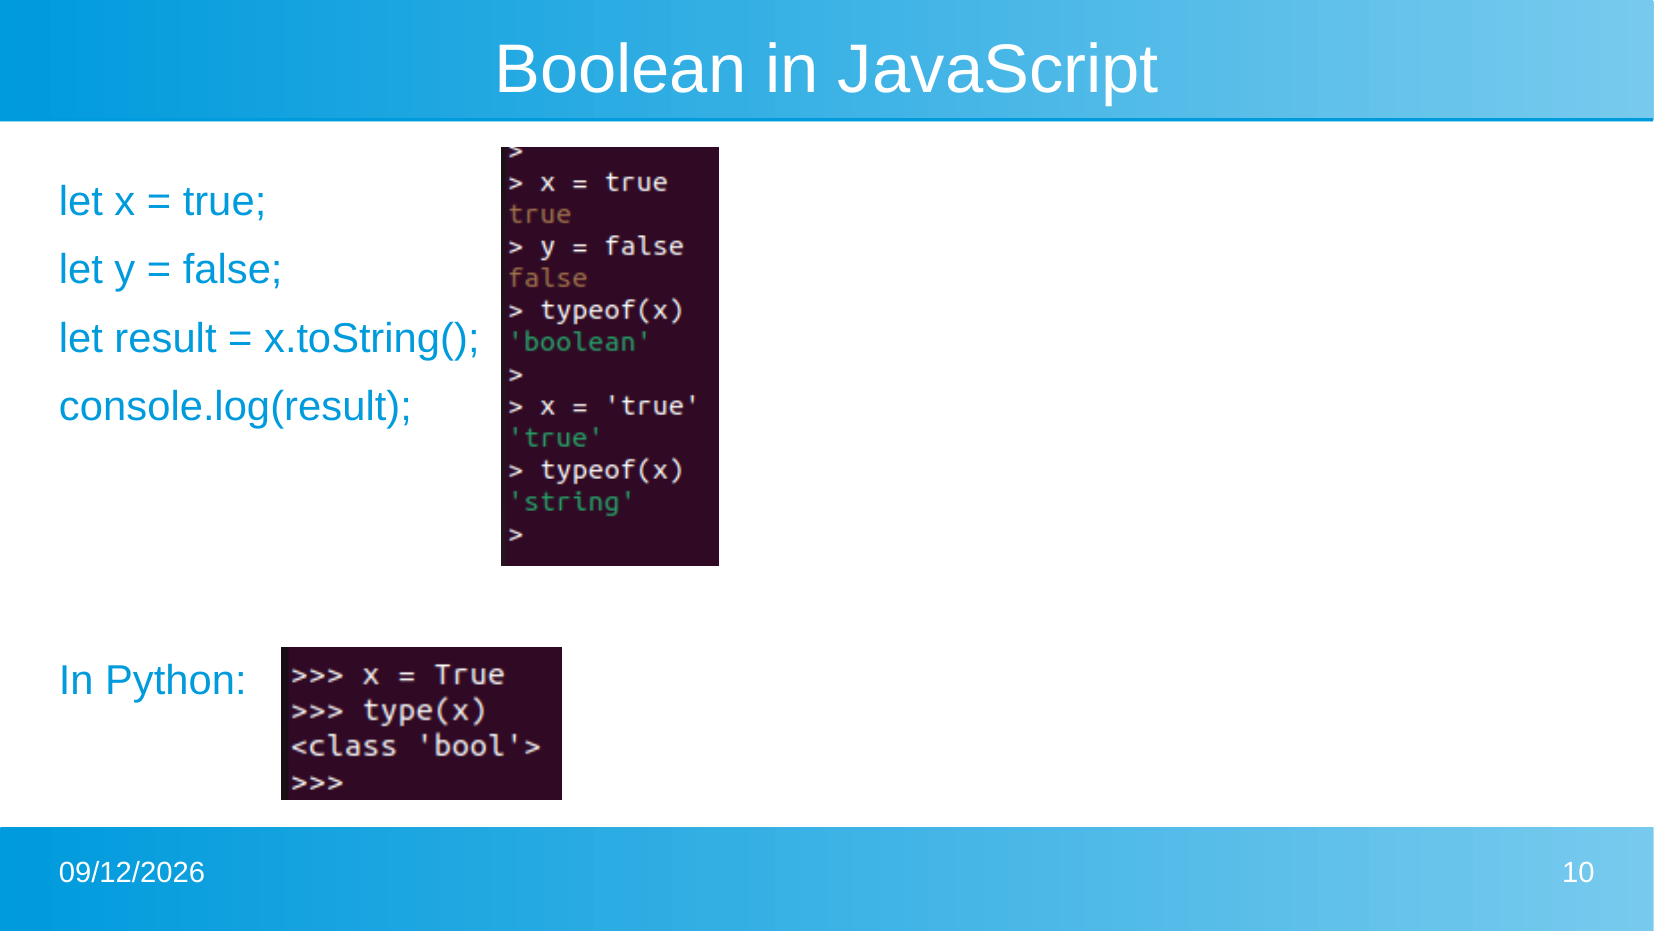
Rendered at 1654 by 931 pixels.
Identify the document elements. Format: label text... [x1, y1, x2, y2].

list let x = true; let y = false; let result = x.toString(); console.log(result); In Python: [59, 177, 1595, 768]
picture [501, 147, 719, 566]
title Boolean in JavaScript [59, 29, 1595, 108]
picture [281, 647, 562, 800]
